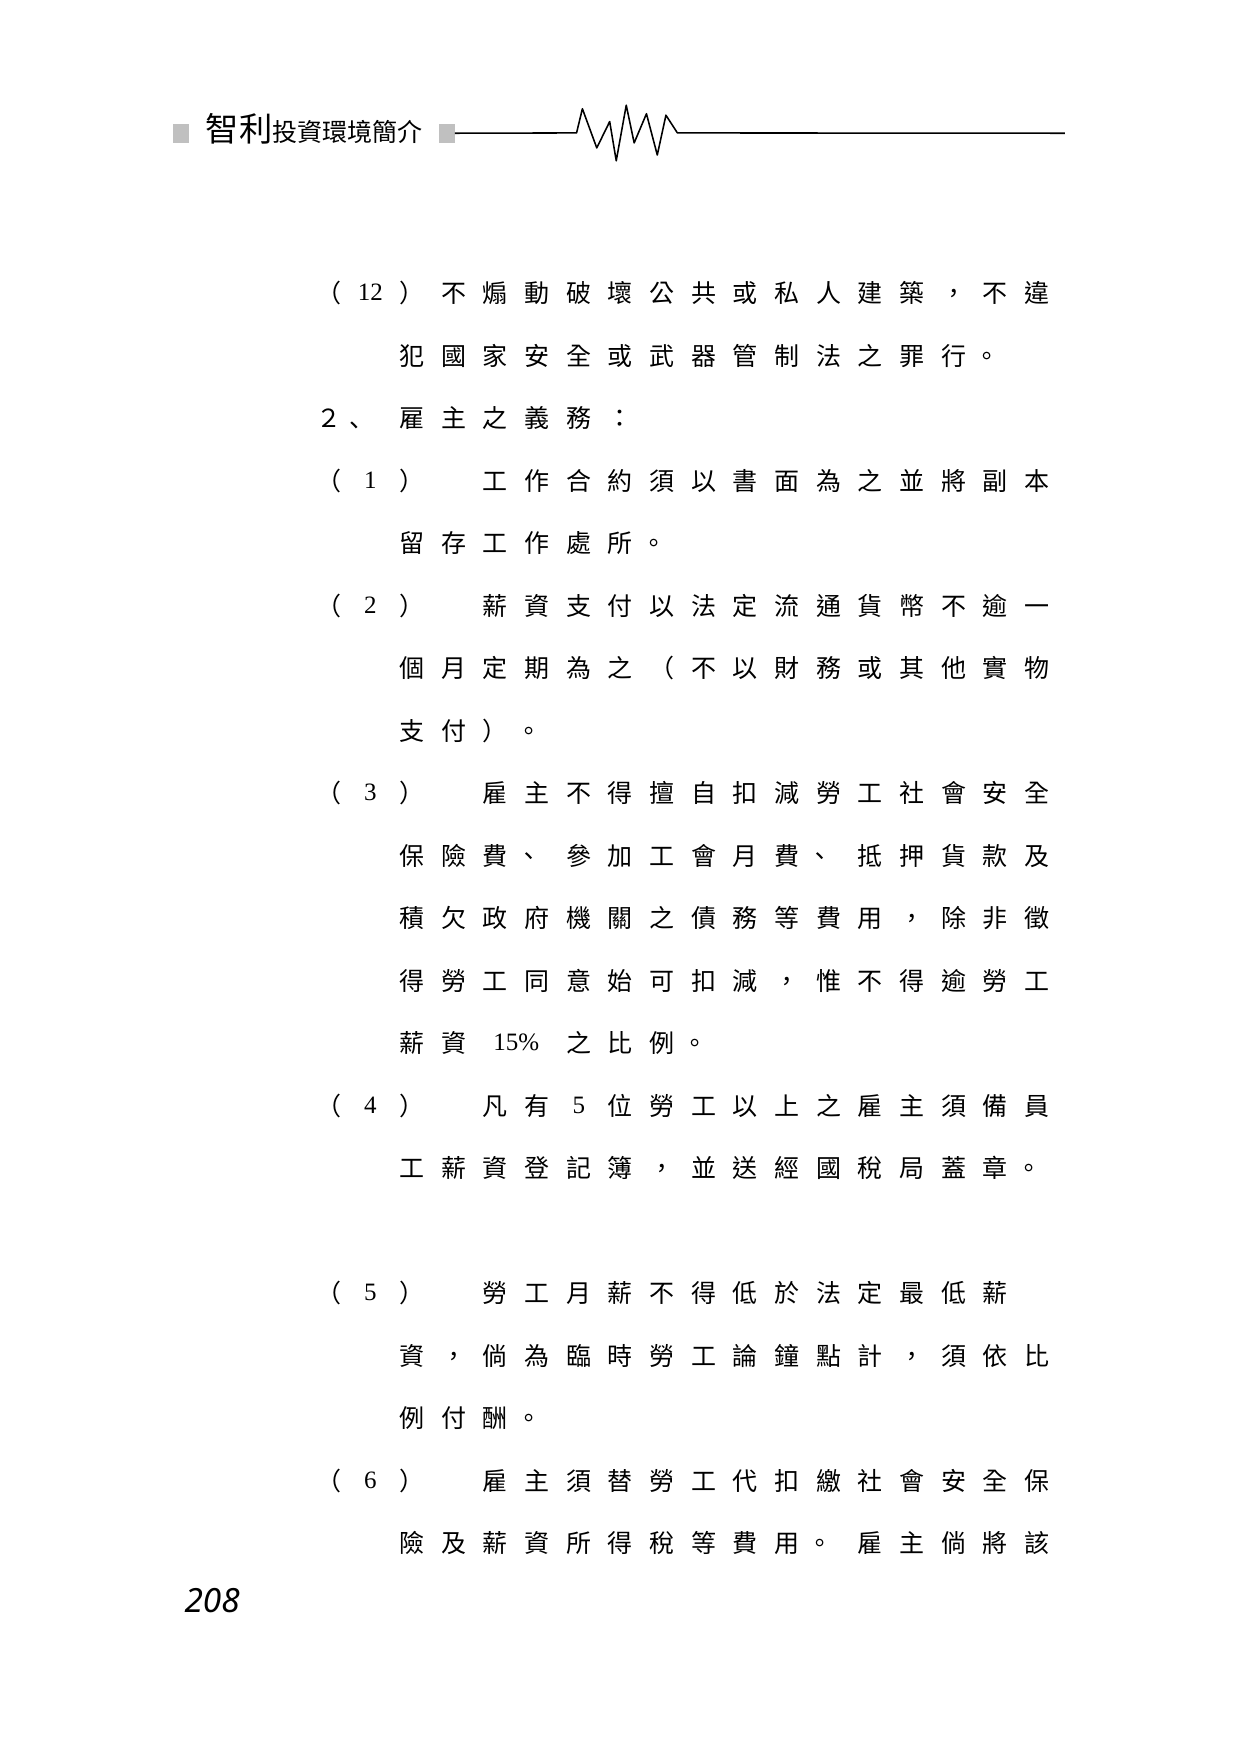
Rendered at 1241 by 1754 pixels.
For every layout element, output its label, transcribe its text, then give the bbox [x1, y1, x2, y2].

text （2） 薪資支付以法定流通貨幣不逾一個月定期為之（不以財務或其他實物支付）。 [306, 563, 1058, 750]
text （6） 雇主須替勞工代扣繳社會安全保險及薪資所得稅等費用。雇主倘將該 [306, 1438, 1058, 1563]
text （12）不煽動破壞公共或私人建築，不違犯國家安全或武器管制法之罪行。 [293, 250, 1058, 375]
text （3） 雇主不得擅自扣減勞工社會安全保險費、參加工會月費、抵押貨款及積欠政府機關之債務等費用，除非徵得勞工同意始可扣減，惟不得逾勞工薪資15%之比例。 [306, 750, 1058, 1063]
text （1） 工作合約須以書面為之並將副本留存工作處所。 [306, 438, 1058, 563]
text ２、雇主之義務： [281, 375, 1058, 438]
text （4） 凡有5位勞工以上之雇主須備員工薪資登記簿，並送經國稅局蓋章。 [306, 1063, 1058, 1188]
text （5） 勞工月薪不得低於法定最低薪資，倘為臨時勞工論鐘點計，須依比例付酬。 [306, 1250, 1058, 1438]
